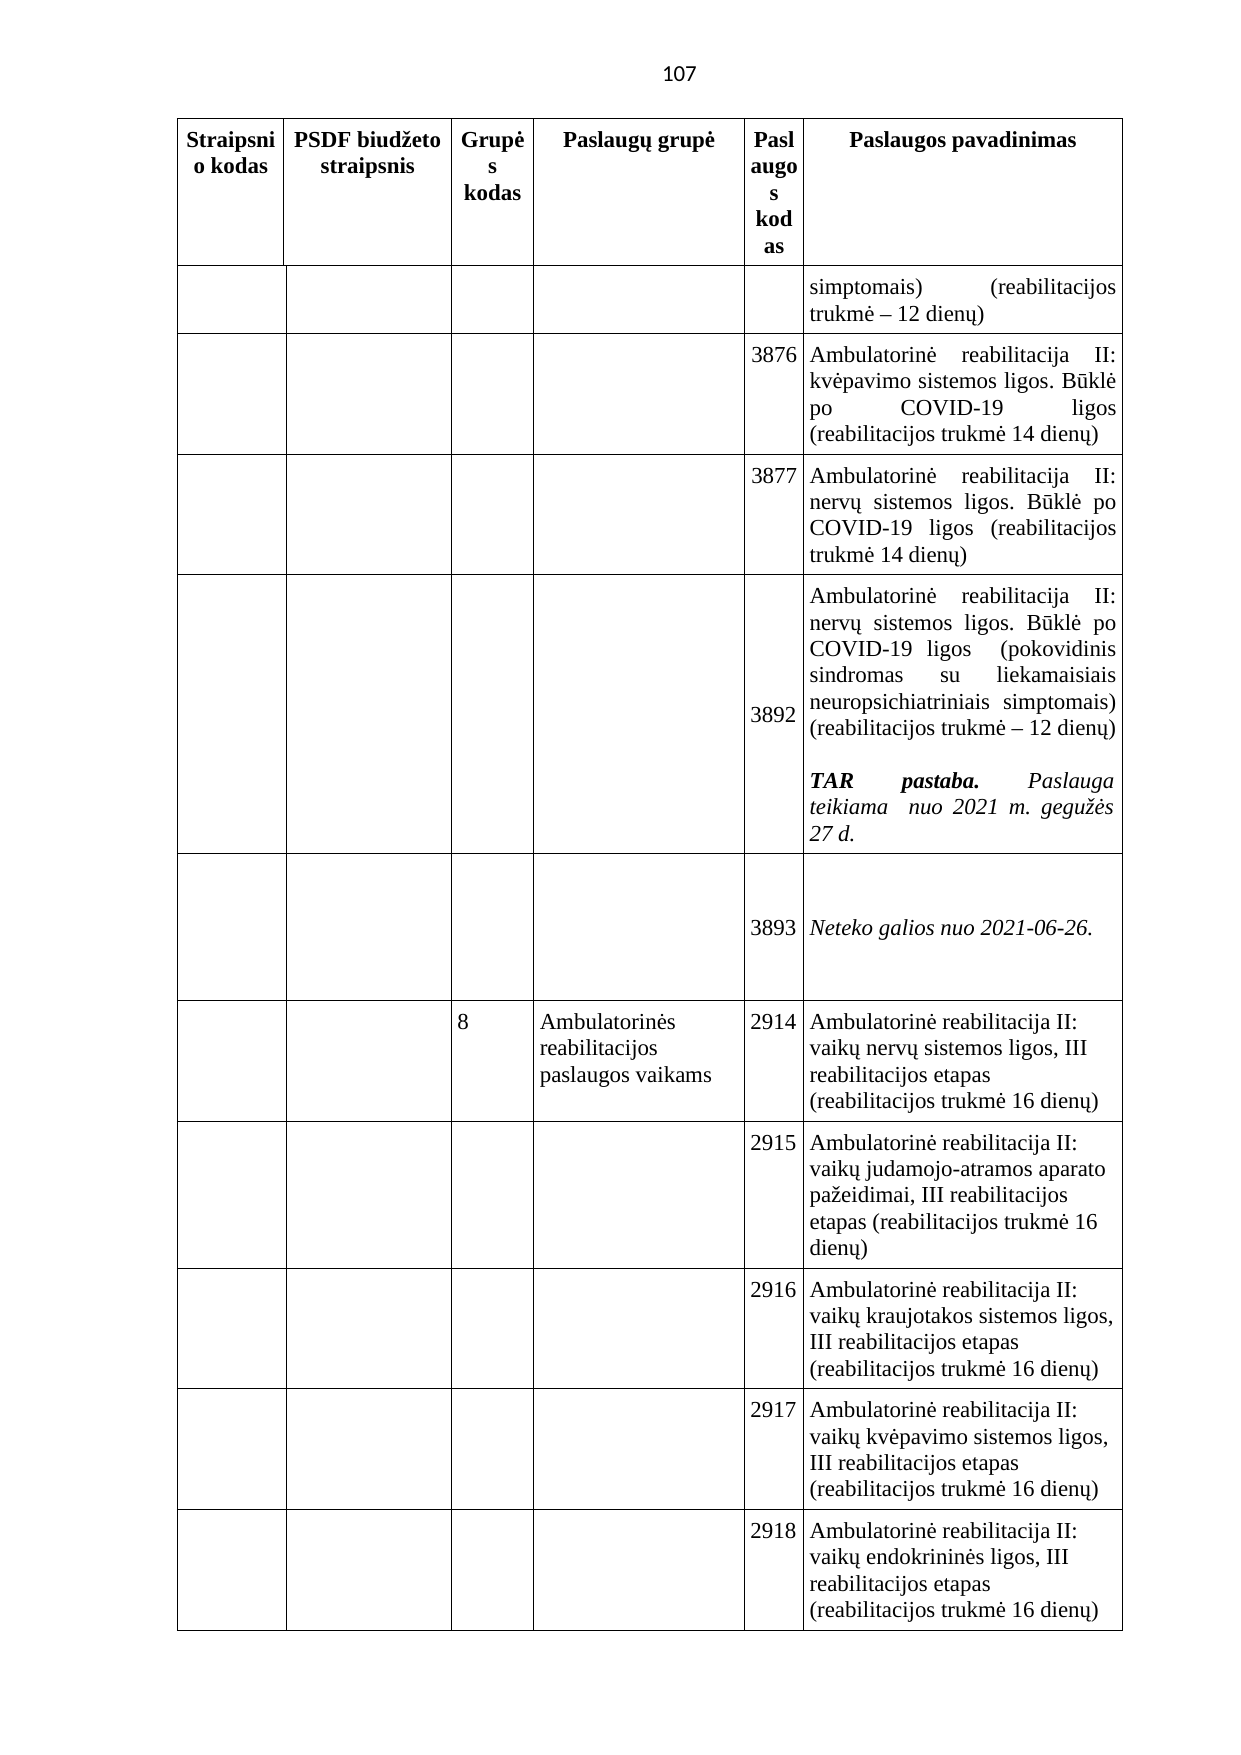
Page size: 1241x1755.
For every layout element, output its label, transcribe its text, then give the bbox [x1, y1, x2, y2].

table_cell [534, 1122, 744, 1268]
table_cell [534, 455, 744, 574]
table_cell Ambulatorinė reabilitacija II: kvėpavimo sistemos ligos. Būklė po COVID-19 ligos (reabilitacijos trukmė 14 dienų) [804, 334, 1122, 454]
table_cell Ambulatorinė reabilitacija II: vaikų kraujotakos sistemos ligos, III reabilitacijos etapas (reabilitacijos trukmė 16 dienų) [804, 1269, 1122, 1388]
table_header PSDF biudžeto straipsnis [284, 119, 451, 265]
table_cell simptomais) (reabilitacijos trukmė – 12 dienų) [804, 266, 1122, 333]
table_cell Ambulatorinė reabilitacija II: vaikų judamojo-atramos aparato pažeidimai, III reabilitacijos etapas (reabilitacijos trukmė 16 dienų) [804, 1122, 1122, 1268]
table_cell Ambulatorinė reabilitacija II: vaikų endokrininės ligos, III reabilitacijos etapas (reabilitacijos trukmė 16 dienų) [804, 1510, 1122, 1629]
table_cell [287, 1389, 451, 1509]
table_header Straipsnio kodas [178, 119, 283, 265]
table_cell 3876 [745, 334, 803, 454]
table_cell [287, 1001, 451, 1121]
table_cell [534, 266, 744, 333]
table_cell [287, 1510, 451, 1629]
table_cell [452, 854, 533, 1000]
table_cell [534, 334, 744, 454]
table_cell [452, 1389, 533, 1509]
table_header Paslaugos kodas [745, 119, 803, 265]
table_cell [534, 1510, 744, 1629]
table_cell [745, 266, 803, 333]
table_cell 2916 [745, 1269, 803, 1388]
table_cell [452, 1269, 533, 1388]
table_cell 2917 [745, 1389, 803, 1509]
table_cell Ambulatorinė reabilitacija II: vaikų nervų sistemos ligos, III reabilitacijos etapas (reabilitacijos trukmė 16 dienų) [804, 1001, 1122, 1121]
table_header Paslaugų grupė [534, 119, 744, 265]
table_cell [178, 854, 286, 1000]
table_header Paslaugos pavadinimas [804, 119, 1122, 265]
table_cell 3877 [745, 455, 803, 574]
table_cell [452, 455, 533, 574]
table_cell [178, 1510, 286, 1629]
table_cell [287, 455, 451, 574]
table_cell 3892 [745, 575, 803, 853]
table_header Grupės kodas [452, 119, 533, 265]
table_cell [534, 575, 744, 853]
table_cell [452, 575, 533, 853]
table_cell [287, 575, 451, 853]
table_cell 8 [452, 1001, 533, 1121]
table_cell [178, 1122, 286, 1268]
table_cell 2918 [745, 1510, 803, 1629]
table_cell [534, 1269, 744, 1388]
table_cell [287, 854, 451, 1000]
table_cell [452, 1510, 533, 1629]
table_cell [452, 1122, 533, 1268]
table_cell [287, 266, 451, 333]
table_cell [178, 575, 286, 853]
table_cell [452, 266, 533, 333]
table_cell Ambulatorinė reabilitacija II: nervų sistemos ligos. Būklė po COVID-19 ligos (pokovidinis sindromas su liekamaisiais neuropsichiatriniais simptomais) (reabilitacijos trukmė – 12 dienų) TAR pastaba. Paslauga teikiama nuo 2021 m. gegužės 27 d. [804, 575, 1122, 853]
table_cell [452, 334, 533, 454]
table_cell 3893 [745, 854, 803, 1000]
table_cell 2915 [745, 1122, 803, 1268]
table_cell [178, 1389, 286, 1509]
table_cell Ambulatorinės reabilitacijos paslaugos vaikams [534, 1001, 744, 1121]
table_cell [287, 1269, 451, 1388]
table_cell [178, 334, 286, 454]
table_cell Ambulatorinė reabilitacija II: nervų sistemos ligos. Būklė po COVID-19 ligos (reabilitacijos trukmė 14 dienų) [804, 455, 1122, 574]
table_cell [178, 1269, 286, 1388]
table_cell Ambulatorinė reabilitacija II: vaikų kvėpavimo sistemos ligos, III reabilitacijos etapas (reabilitacijos trukmė 16 dienų) [804, 1389, 1122, 1509]
table_cell [287, 334, 451, 454]
table_cell [178, 1001, 286, 1121]
table_cell Neteko galios nuo 2021-06-26. [804, 854, 1122, 1000]
table_cell 2914 [745, 1001, 803, 1121]
table_cell [178, 455, 286, 574]
table_cell [534, 1389, 744, 1509]
table_cell [534, 854, 744, 1000]
table_cell [287, 1122, 451, 1268]
table_cell [178, 266, 286, 333]
